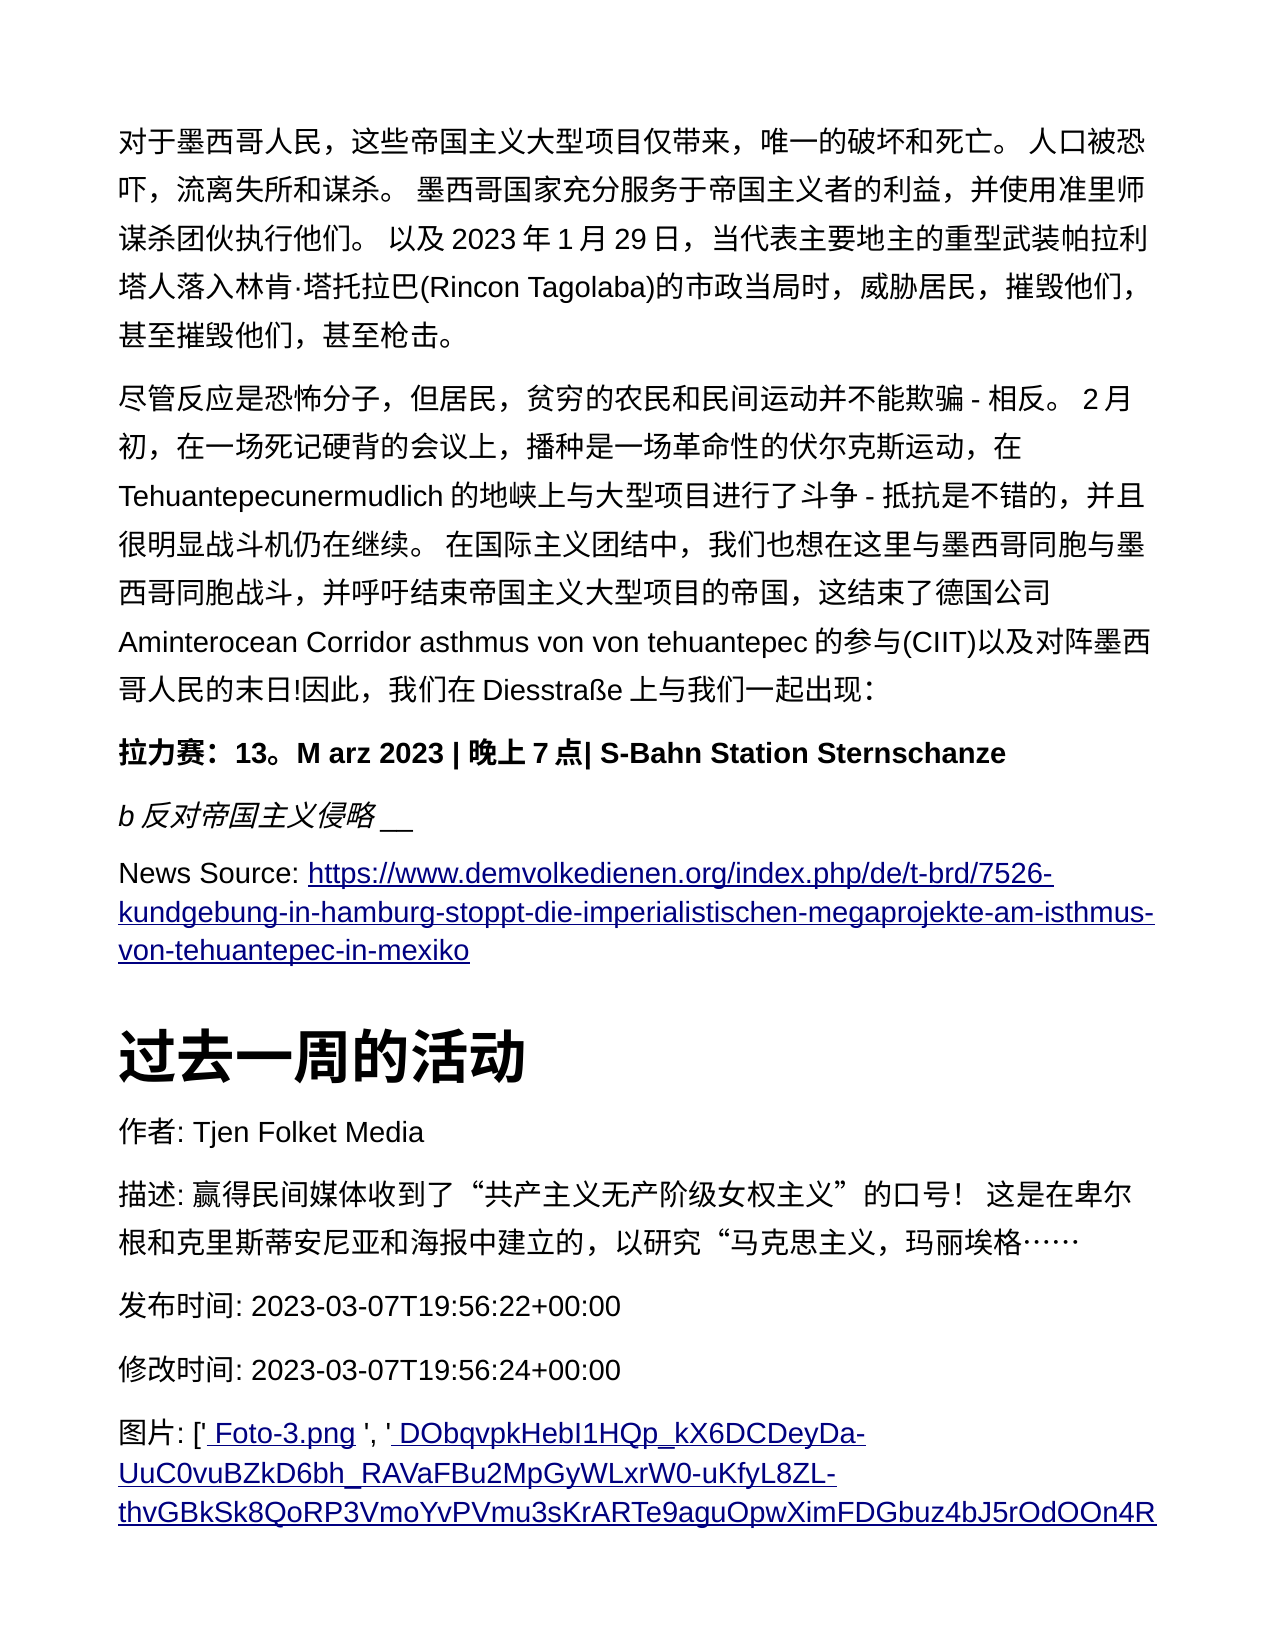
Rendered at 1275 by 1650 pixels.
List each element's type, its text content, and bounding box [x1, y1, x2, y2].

text 尽管反应是恐怖分子，但居民，贫穷的农民和民间运动并不能欺骗 - 相反。 2月初，在一场死记硬背的会议上，播种是一场革命性的伏尔克斯运动，在Tehuantepecunermudlich的地峡上与大型项目进行了斗争 - 抵抗是不错的，并且很明显战斗机仍在继续。 在国际主义团结中，我们也想在这里与墨西哥同胞与墨西哥同胞战斗，并呼吁结束帝国主义大型项目的帝国，这结束了德国公司Aminterocean Corridor asthmus von von tehuantepec的参与(CIIT)以及对阵墨西哥人民的末日!因此，我们在Diesstraße上与我们一起出现： [118, 375, 1157, 709]
text 作者: Tjen Folket Media [118, 1108, 1157, 1151]
text b反对帝国主义侵略 __ [118, 793, 1157, 835]
subtitle 过去一周的活动 [118, 1011, 1157, 1096]
text 拉力赛：13。M arz 2023 | 晚上7点| S-Bahn Station Sternschanze [118, 730, 1157, 772]
text News Source: https://www.demvolkedienen.org/index.php/de/t-brd/7526-kundgebung-in-hamburg-stoppt-die-imperialistischen-megaprojekte-am-isthmus-von-tehuantepec-in-mexiko [118, 856, 1157, 967]
text 描述: 赢得民间媒体收到了“共产主义无产阶级女权主义”的口号！ 这是在卑尔根和克里斯蒂安尼亚和海报中建立的，以研究“马克思主义，玛丽埃格…… [118, 1171, 1157, 1262]
text 发布时间: 2023-03-07T19:56:22+00:00 [118, 1283, 1157, 1325]
text 图片: [' Foto-3.png ', ' DObqvpkHebI1HQp_kX6DCDeyDa-UuC0vuBZkD6bh_RAVaFBu2MpGyWLxrW0-uKfyL8ZL-thvGBkSk8QoRP3VmoYvPVmu3sKrARTe9aguOpwXimFDGbuz4bJ5rOdOOn4R [118, 1409, 1157, 1524]
text 对于墨西哥人民，这些帝国主义大型项目仅带来，唯一的破坏和死亡。 人口被恐吓，流离失所和谋杀。 墨西哥国家充分服务于帝国主义者的利益，并使用准里师谋杀团伙执行他们。 以及2023年1月29日，当代表主要地主的重型武装帕拉利塔人落入林肯·塔托拉巴(Rincon Tagolaba)的市政当局时，威胁居民，摧毁他们，甚至摧毁他们，甚至枪击。 [118, 118, 1157, 354]
text 修改时间: 2023-03-07T19:56:24+00:00 [118, 1346, 1157, 1388]
